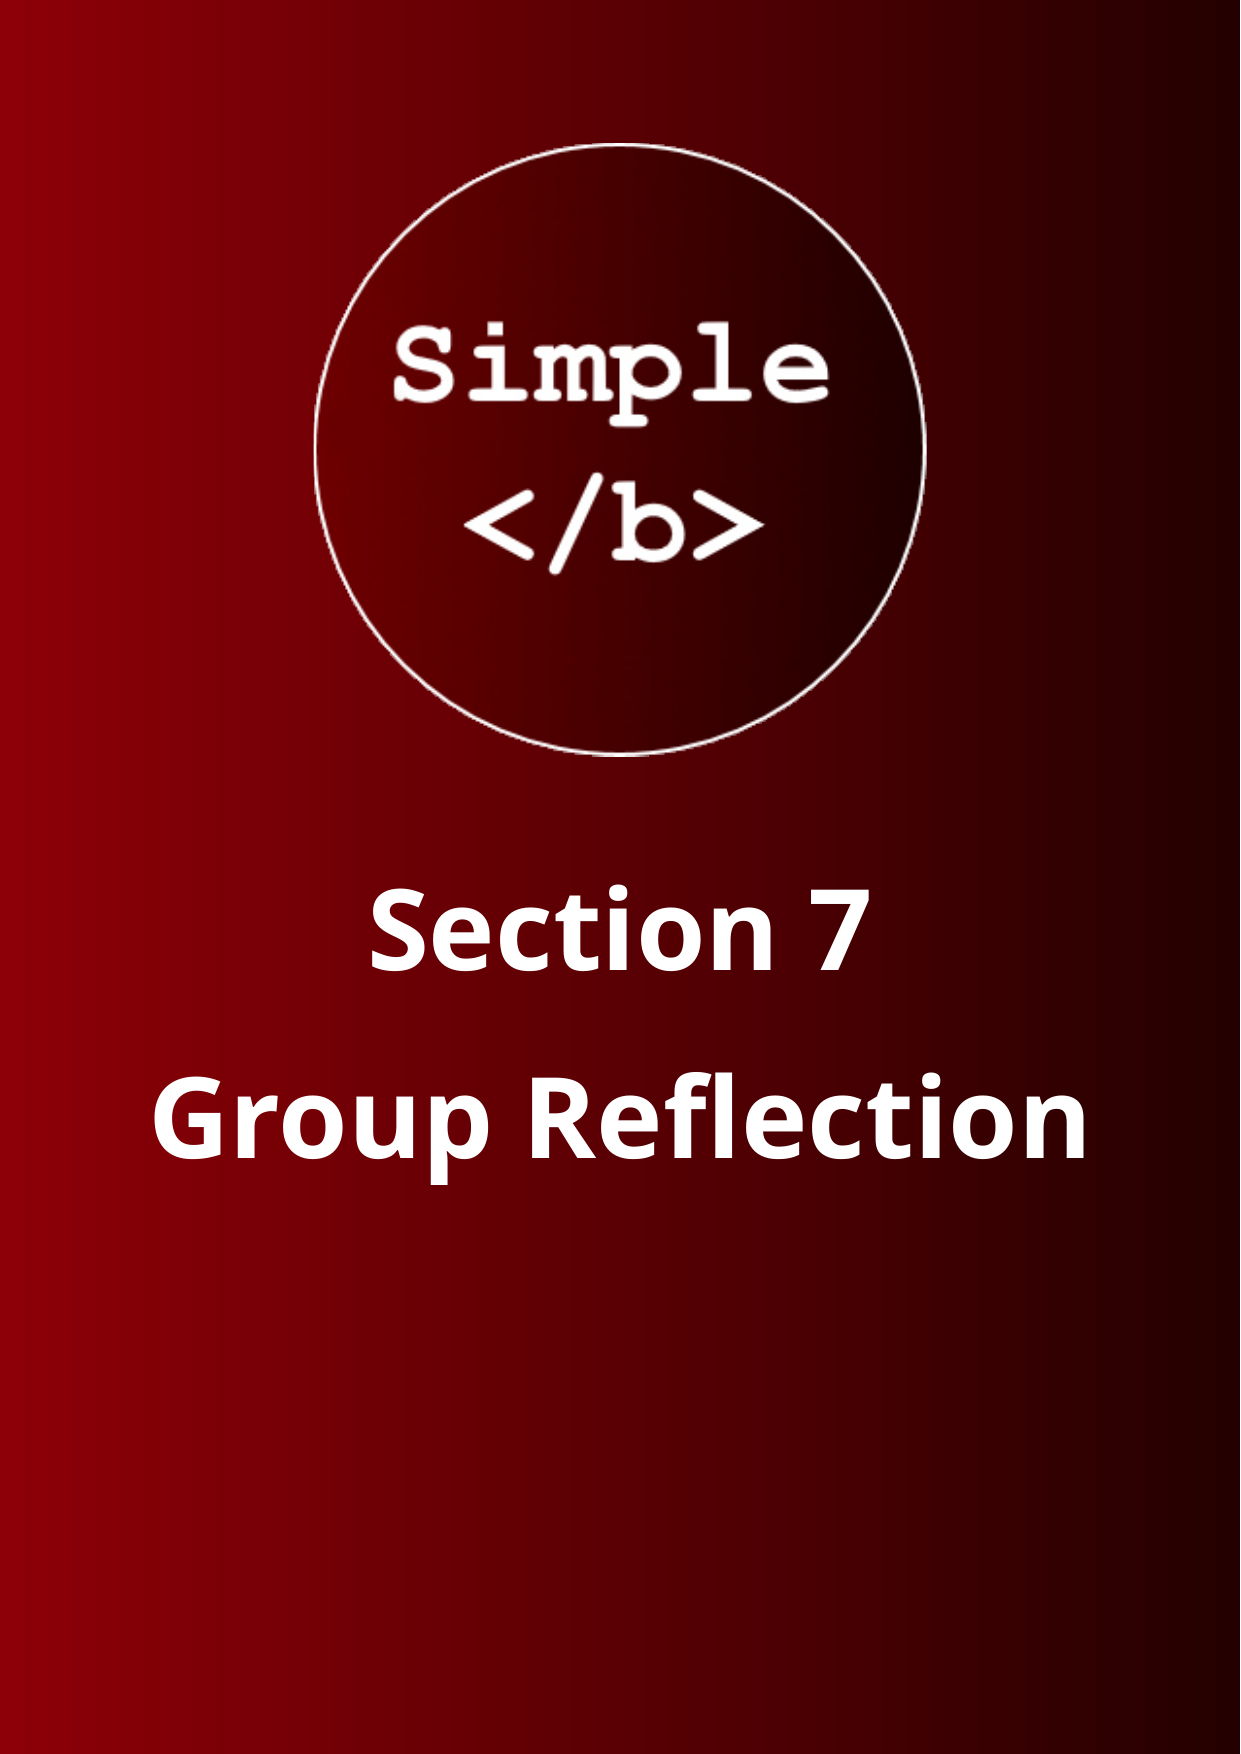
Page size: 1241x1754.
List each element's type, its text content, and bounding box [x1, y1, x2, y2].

title Section 7 [118, 850, 1122, 1003]
picture [313, 143, 927, 757]
title Group Reflection [118, 1038, 1122, 1191]
